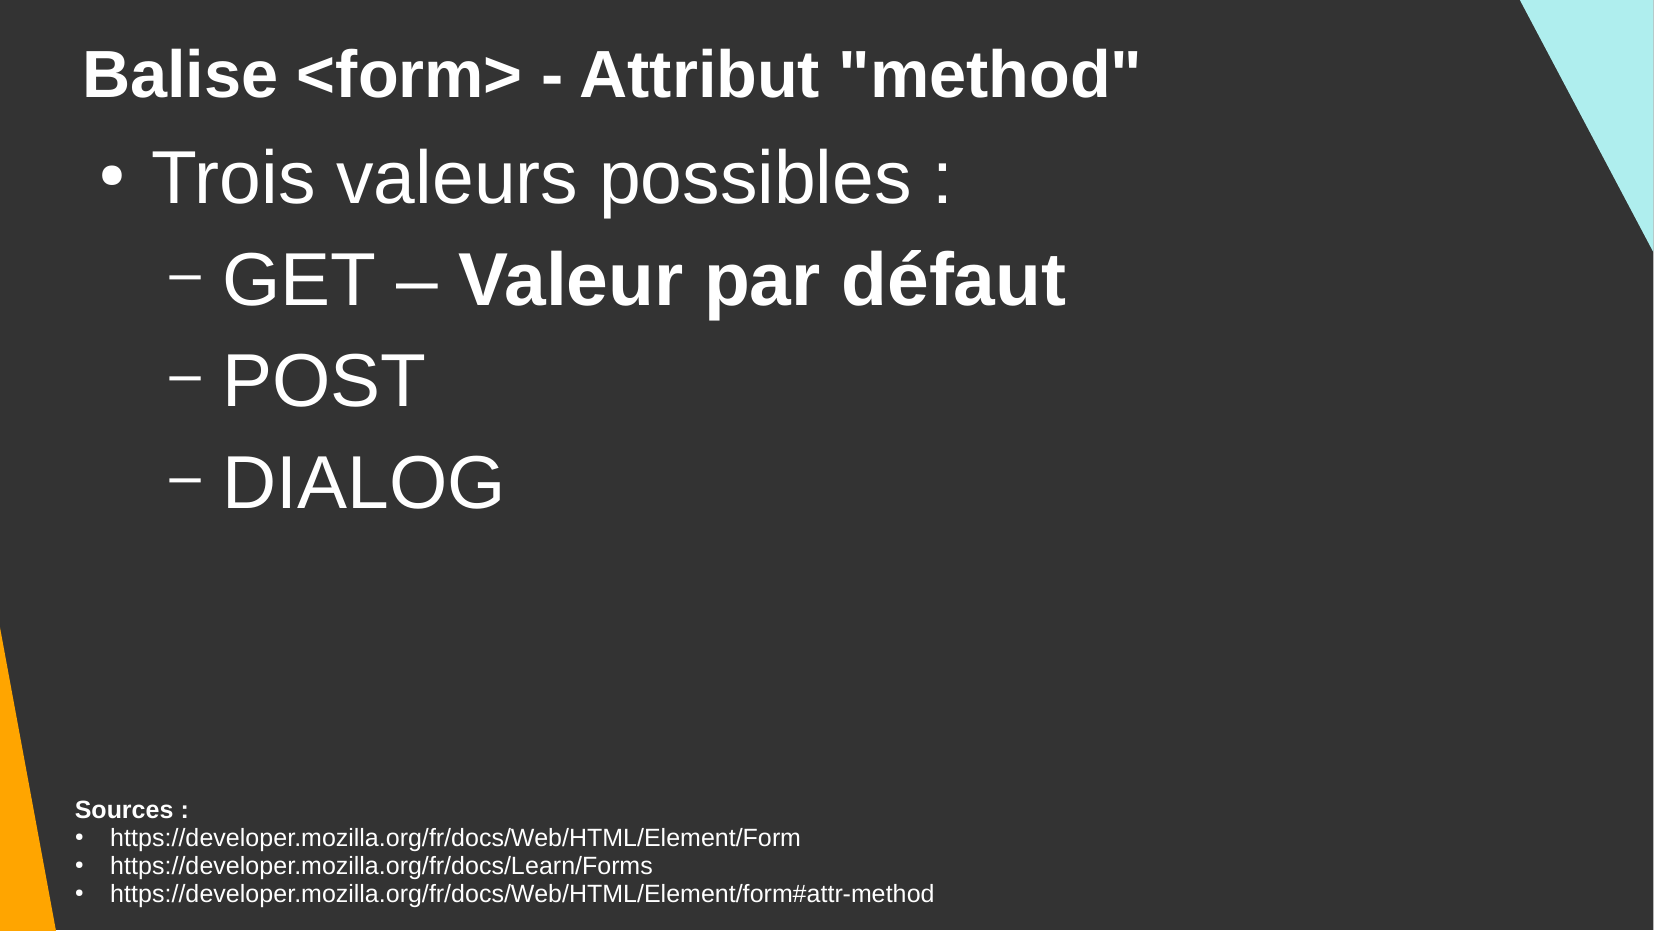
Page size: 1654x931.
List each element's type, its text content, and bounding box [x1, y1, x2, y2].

text_box [0, 627, 57, 931]
text_box Sources : https://developer.mozilla.org/fr/docs/Web/HTML/Element/Form https://developer.mozilla.org/fr/docs/Learn/Forms https://developer.mozilla.org/fr/docs/Web/HTML/Element/form#attr-method [60, 788, 1546, 916]
text_box [1519, 0, 1654, 254]
title Balise <form> - Attribut "method" [82, 37, 1571, 114]
list Trois valeurs possibles : GET – Valeur par défaut POST DIALOG [80, 135, 1605, 789]
